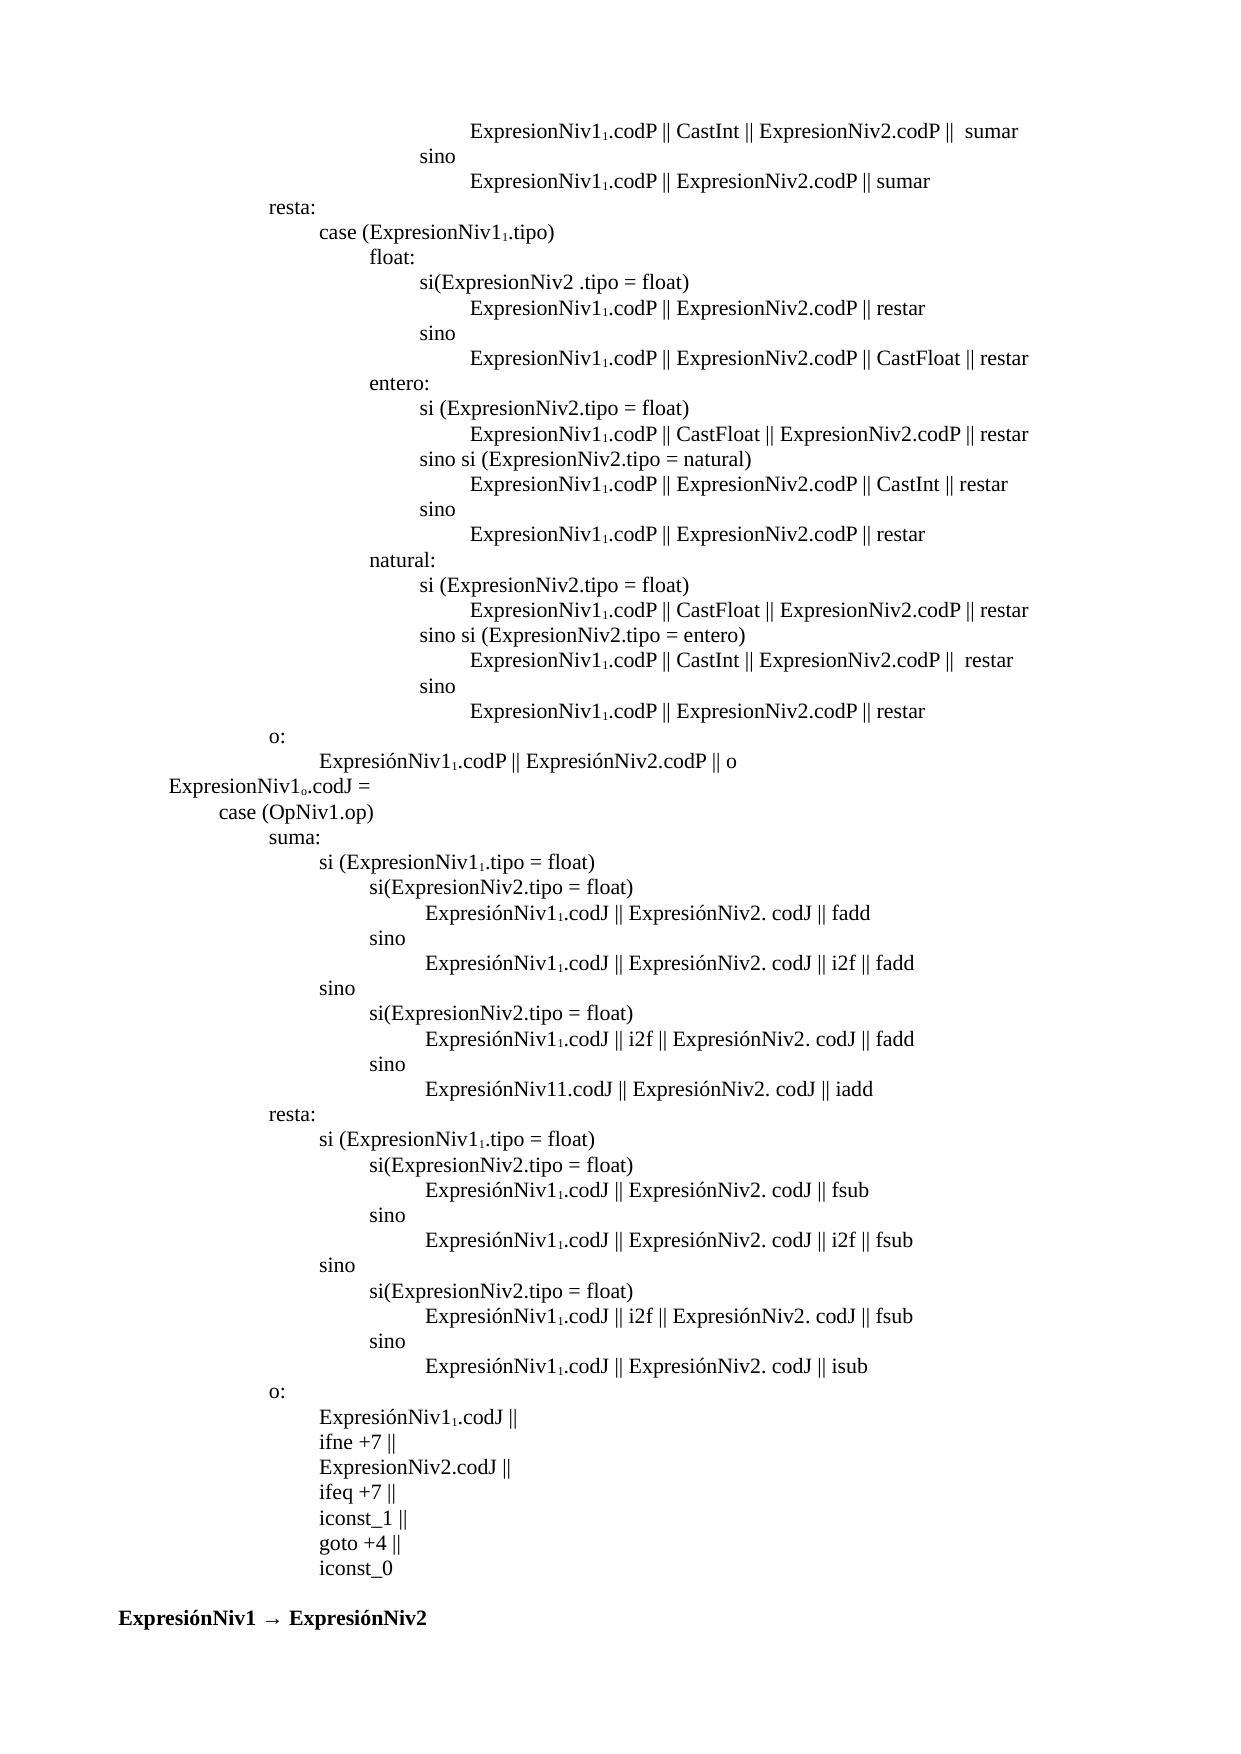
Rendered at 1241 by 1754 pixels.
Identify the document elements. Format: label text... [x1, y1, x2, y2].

text ExpresiónNiv11.codJ || ExpresiónNiv2. codJ || i2f || fsub [118, 1227, 1122, 1252]
text si(ExpresionNiv2 .tipo = float) [118, 269, 1122, 294]
text sino [118, 673, 1122, 698]
text sino [118, 320, 1122, 345]
text si (ExpresionNiv11.tipo = float) [118, 849, 1122, 874]
text entero: [118, 370, 1122, 395]
text si(ExpresionNiv2.tipo = float) [118, 1278, 1122, 1303]
text sino [118, 1252, 1122, 1278]
text ExpresionNiv11.codP || CastFloat || ExpresionNiv2.codP || restar [118, 597, 1122, 622]
text ExpresionNiv11.codP || CastInt || ExpresionNiv2.codP || sumar [118, 118, 1122, 143]
text sino [118, 1202, 1122, 1227]
text ExpresiónNiv11.codJ || [118, 1404, 1122, 1429]
text ExpresionNiv11.codP || ExpresionNiv2.codP || CastFloat || restar [118, 345, 1122, 370]
text case (ExpresionNiv11.tipo) [118, 219, 1122, 244]
text si (ExpresionNiv11.tipo = float) [118, 1126, 1122, 1152]
text sino [118, 1328, 1122, 1353]
text ExpresionNiv11.codP || ExpresionNiv2.codP || restar [118, 294, 1122, 320]
text ExpresionNiv11.codP || ExpresionNiv2.codP || CastInt || restar [118, 471, 1122, 496]
text ExpresiónNiv1 → ExpresiónNiv2 [118, 1605, 1122, 1631]
text sino [118, 143, 1122, 168]
text iconst_1 || [118, 1504, 1122, 1530]
text case (OpNiv1.op) [118, 799, 1122, 824]
text ExpresiónNiv11.codJ || ExpresiónNiv2. codJ || fadd [118, 899, 1122, 925]
text ExpresiónNiv11.codJ || i2f || ExpresiónNiv2. codJ || fsub [118, 1303, 1122, 1328]
text resta: [118, 194, 1122, 219]
text natural: [118, 547, 1122, 572]
text ExpresiónNiv11.codJ || ExpresiónNiv2. codJ || iadd [118, 1076, 1122, 1101]
text goto +4 || [118, 1530, 1122, 1555]
text suma: [118, 824, 1122, 849]
text sino [118, 1051, 1122, 1076]
text ExpresiónNiv11.codJ || i2f || ExpresiónNiv2. codJ || fadd [118, 1026, 1122, 1051]
text sino si (ExpresionNiv2.tipo = entero) [118, 622, 1122, 647]
text o: [118, 723, 1122, 748]
text o: [118, 1378, 1122, 1404]
text sino [118, 975, 1122, 1000]
text si (ExpresionNiv2.tipo = float) [118, 395, 1122, 421]
text sino [118, 496, 1122, 521]
text ExpresiónNiv11.codJ || ExpresiónNiv2. codJ || i2f || fadd [118, 950, 1122, 975]
text si(ExpresionNiv2.tipo = float) [118, 874, 1122, 899]
text ExpresiónNiv11.codP || ExpresiónNiv2.codP || o [118, 748, 1122, 773]
text ExpresionNiv11.codP || ExpresionNiv2.codP || restar [118, 698, 1122, 723]
text ExpresionNiv11.codP || ExpresionNiv2.codP || sumar [118, 168, 1122, 194]
text ExpresionNiv11.codP || CastFloat || ExpresionNiv2.codP || restar [118, 421, 1122, 446]
text float: [118, 244, 1122, 269]
text ExpresionNiv11.codP || ExpresionNiv2.codP || restar [118, 521, 1122, 547]
text resta: [118, 1101, 1122, 1126]
text ifeq +7 || [118, 1479, 1122, 1504]
text si(ExpresionNiv2.tipo = float) [118, 1152, 1122, 1177]
text ExpresionNiv2.codJ || [118, 1454, 1122, 1479]
text si(ExpresionNiv2.tipo = float) [118, 1000, 1122, 1026]
text sino si (ExpresionNiv2.tipo = natural) [118, 446, 1122, 471]
text sino [118, 925, 1122, 950]
text ifne +7 || [118, 1429, 1122, 1454]
text ExpresiónNiv11.codJ || ExpresiónNiv2. codJ || isub [118, 1353, 1122, 1378]
text si (ExpresionNiv2.tipo = float) [118, 572, 1122, 597]
text ExpresiónNiv11.codJ || ExpresiónNiv2. codJ || fsub [118, 1177, 1122, 1202]
text iconst_0 [118, 1555, 1122, 1580]
text ExpresionNiv1o.codJ = [118, 773, 1122, 799]
text ExpresionNiv11.codP || CastInt || ExpresionNiv2.codP || restar [118, 647, 1122, 673]
